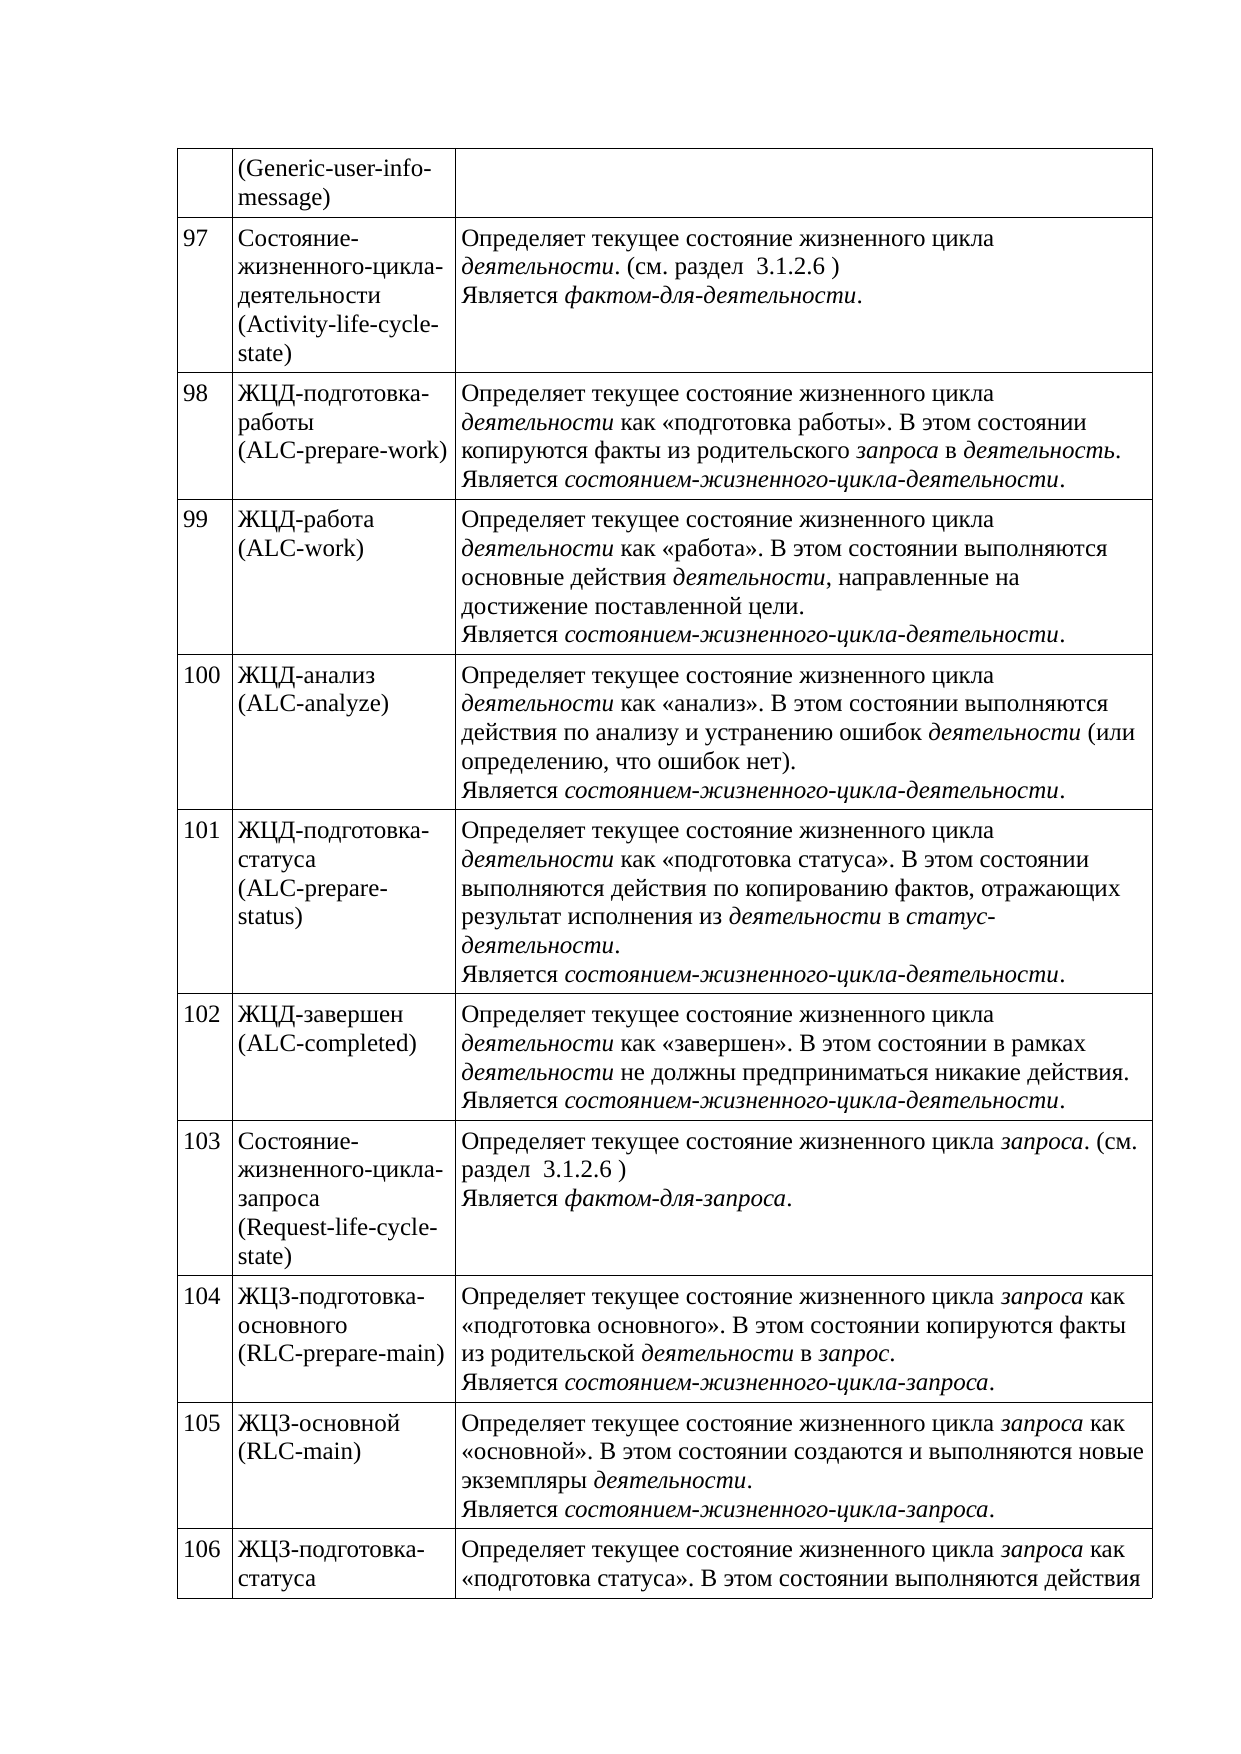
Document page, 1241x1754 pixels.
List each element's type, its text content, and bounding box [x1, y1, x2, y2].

table_cell Определяет текущее состояние жизненного цикла деятельности. (см. раздел 3.1.2.6) Является фактом-для-деятельности. [456, 218, 1152, 372]
table_cell 98 [178, 373, 232, 499]
table_cell Определяет текущее состояние жизненного цикла деятельности как «завершен». В этом состоянии в рамках деятельности не должны предприниматься никакие действия. Является состоянием-жизненного-цикла-деятельности. [456, 994, 1152, 1120]
table_cell Определяет текущее состояние жизненного цикла запроса как «подготовка основного». В этом состоянии копируются факты из родительской деятельности в запрос. Является состоянием-жизненного-цикла-запроса. [456, 1276, 1152, 1402]
table_cell [178, 149, 232, 217]
table_cell Определяет текущее состояние жизненного цикла деятельности как «работа». В этом состоянии выполняются основные действия деятельности, направленные на достижение поставленной цели. Является состоянием-жизненного-цикла-деятельности. [456, 500, 1152, 654]
table_cell ЖЦЗ-основной (RLC-main) [233, 1403, 455, 1528]
table_cell 102 [178, 994, 232, 1120]
table_cell Определяет текущее состояние жизненного цикла запроса как «основной». В этом состоянии создаются и выполняются новые экземпляры деятельности. Является состоянием-жизненного-цикла-запроса. [456, 1403, 1152, 1528]
table_cell 106 [178, 1529, 232, 1597]
table_cell Состояние-жизненного-цикла-запроса (Request-life-cycle-state) [233, 1121, 455, 1275]
table_cell 97 [178, 218, 232, 372]
table_cell ЖЦЗ-подготовка-основного (RLC-prepare-main) [233, 1276, 455, 1402]
table_cell ЖЦД-подготовка-статуса (ALC-prepare-status) [233, 810, 455, 993]
table_cell ЖЦЗ-подготовка-статуса [233, 1529, 455, 1597]
table_cell Определяет текущее состояние жизненного цикла деятельности как «анализ». В этом состоянии выполняются действия по анализу и устранению ошибок деятельности (или определению, что ошибок нет). Является состоянием-жизненного-цикла-деятельности. [456, 655, 1152, 809]
table_cell Определяет текущее состояние жизненного цикла деятельности как «подготовка статуса». В этом состоянии выполняются действия по копированию фактов, отражающих результат исполнения из деятельности в статус-деятельности. Является состоянием-жизненного-цикла-деятельности. [456, 810, 1152, 993]
table_cell 100 [178, 655, 232, 809]
table_cell ЖЦД-подготовка-работы (ALC-prepare-work) [233, 373, 455, 499]
table_cell 104 [178, 1276, 232, 1402]
table_cell 99 [178, 500, 232, 654]
table_cell 105 [178, 1403, 232, 1528]
table_cell ЖЦД-завершен (ALC-completed) [233, 994, 455, 1120]
table_cell (Generic-user-info-message) [233, 149, 455, 217]
table_cell [456, 149, 1152, 217]
table_cell 103 [178, 1121, 232, 1275]
table_cell 101 [178, 810, 232, 993]
table_cell Определяет текущее состояние жизненного цикла запроса как «подготовка статуса». В этом состоянии выполняются действия [456, 1529, 1152, 1597]
table_cell ЖЦД-анализ (ALC-analyze) [233, 655, 455, 809]
table_cell Определяет текущее состояние жизненного цикла запроса. (см. раздел 3.1.2.6) Является фактом-для-запроса. [456, 1121, 1152, 1275]
table_cell Состояние-жизненного-цикла-деятельности (Activity-life-cycle-state) [233, 218, 455, 372]
table_cell Определяет текущее состояние жизненного цикла деятельности как «подготовка работы». В этом состоянии копируются факты из родительского запроса в деятельность. Является состоянием-жизненного-цикла-деятельности. [456, 373, 1152, 499]
table_cell ЖЦД-работа (ALC-work) [233, 500, 455, 654]
